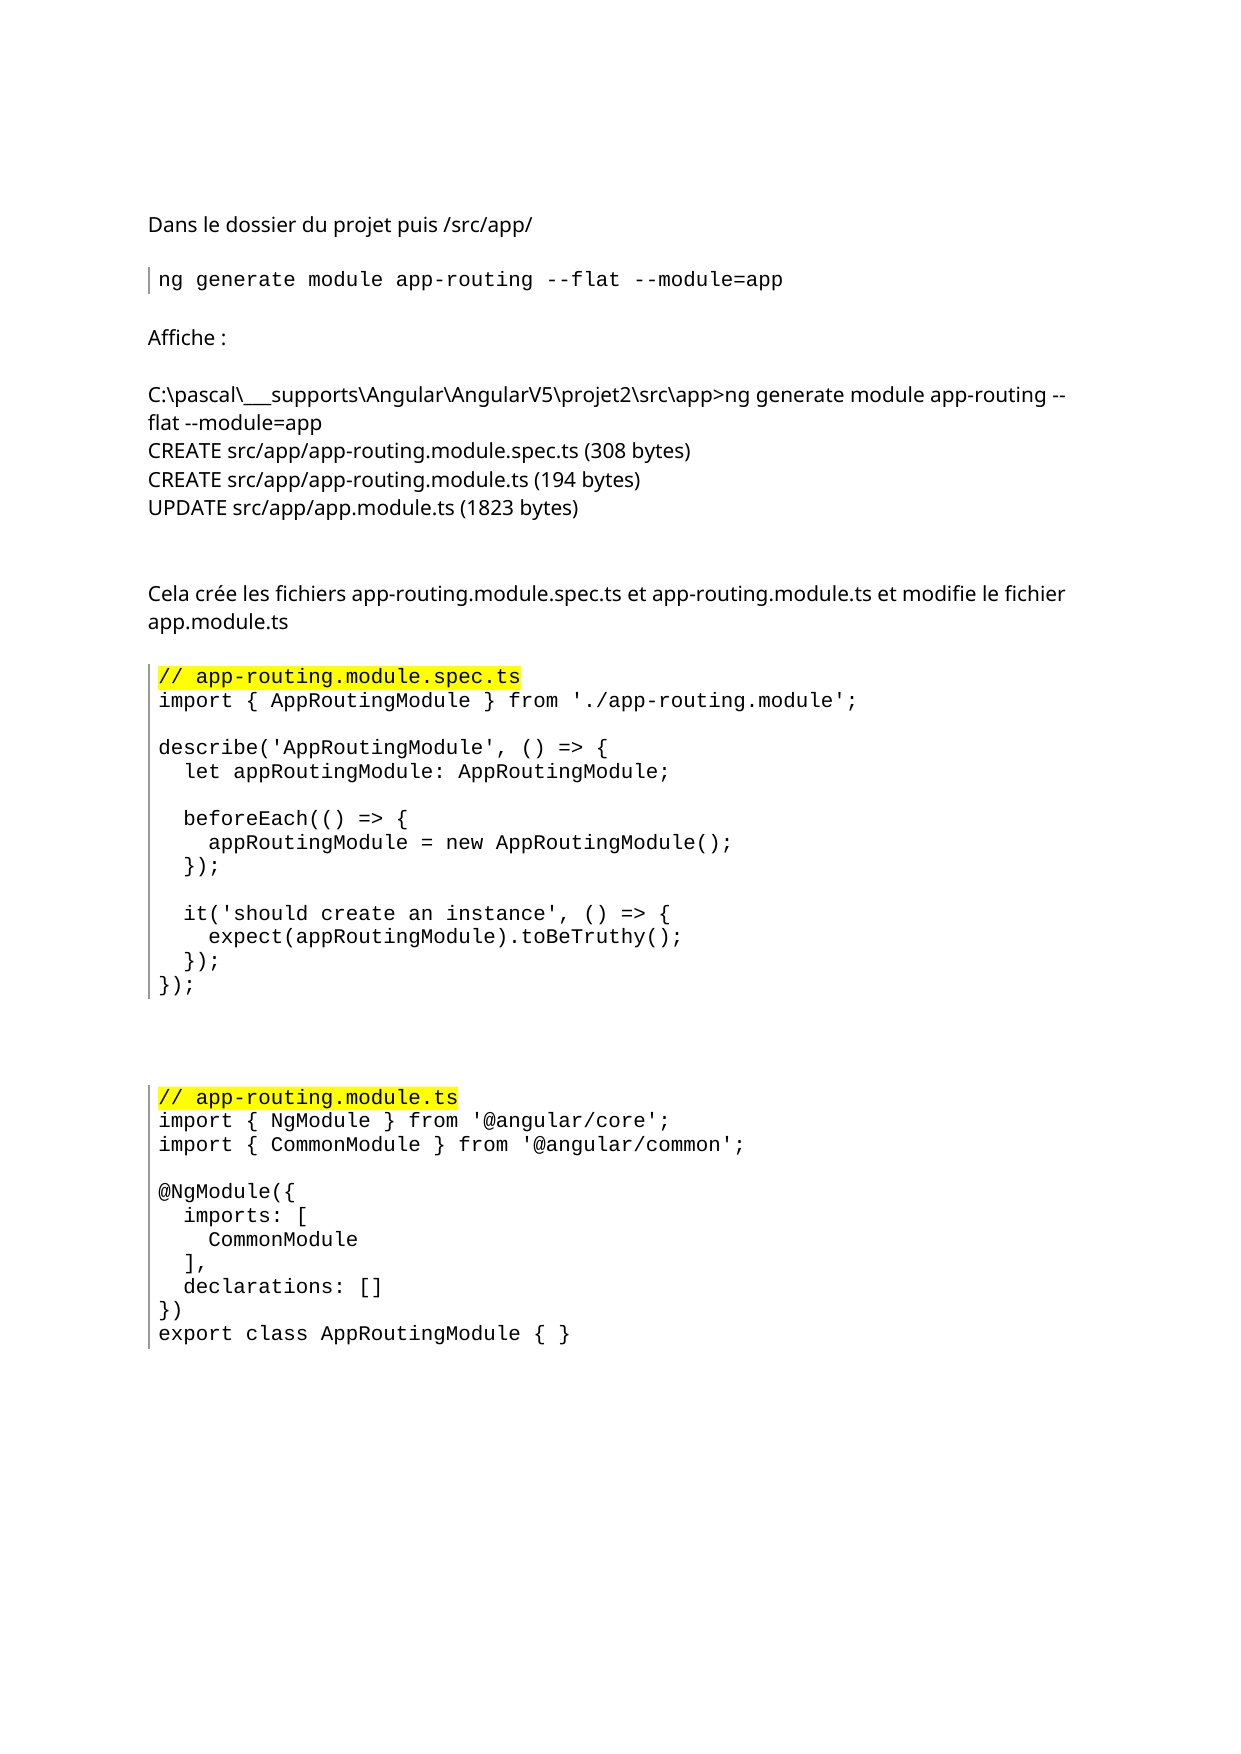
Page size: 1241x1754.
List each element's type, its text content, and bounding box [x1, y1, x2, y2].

text }); [150, 855, 1092, 879]
text }); [150, 950, 1092, 973]
text CREATE src/app/app-routing.module.spec.ts (308 bytes) [148, 437, 1092, 465]
text expect(appRoutingModule).toBeTruthy(); [150, 926, 1092, 950]
text appRoutingModule = new AppRoutingModule(); [150, 832, 1092, 855]
text CREATE src/app/app-routing.module.ts (194 bytes) [148, 465, 1092, 493]
text Cela crée les fichiers app-routing.module.spec.ts et app-routing.module.ts et modifie le fichier app.module.ts [148, 579, 1092, 636]
text // app-routing.module.ts [148, 1084, 1092, 1110]
text ng generate module app-routing --flat --module=app [150, 267, 1092, 294]
text import { NgModule } from '@angular/core'; [150, 1110, 1092, 1134]
text imports: [ [150, 1205, 1092, 1228]
text }); [150, 973, 1092, 999]
text }) [150, 1299, 1092, 1323]
text export class AppRoutingModule { } [150, 1323, 1092, 1349]
text UPDATE src/app/app.module.ts (1823 bytes) [148, 493, 1092, 522]
text // app-routing.module.spec.ts [150, 664, 1092, 690]
text import { CommonModule } from '@angular/common'; [150, 1134, 1092, 1158]
text import { AppRoutingModule } from './app-routing.module'; [150, 690, 1092, 713]
text Affiche : [148, 323, 1092, 351]
text @NgModule({ [150, 1181, 1092, 1205]
text it('should create an instance', () => { [150, 903, 1092, 926]
text Dans le dossier du projet puis /src/app/ [148, 210, 1092, 238]
text ], [150, 1252, 1092, 1276]
text declarations: [] [150, 1276, 1092, 1299]
text describe('AppRoutingModule', () => { [150, 737, 1092, 761]
text beforeEach(() => { [150, 808, 1092, 832]
text CommonModule [150, 1228, 1092, 1252]
text let appRoutingModule: AppRoutingModule; [150, 761, 1092, 784]
text C:\pascal\___supports\Angular\AngularV5\projet2\src\app>ng generate module app-routing --flat --module=app [148, 380, 1092, 437]
